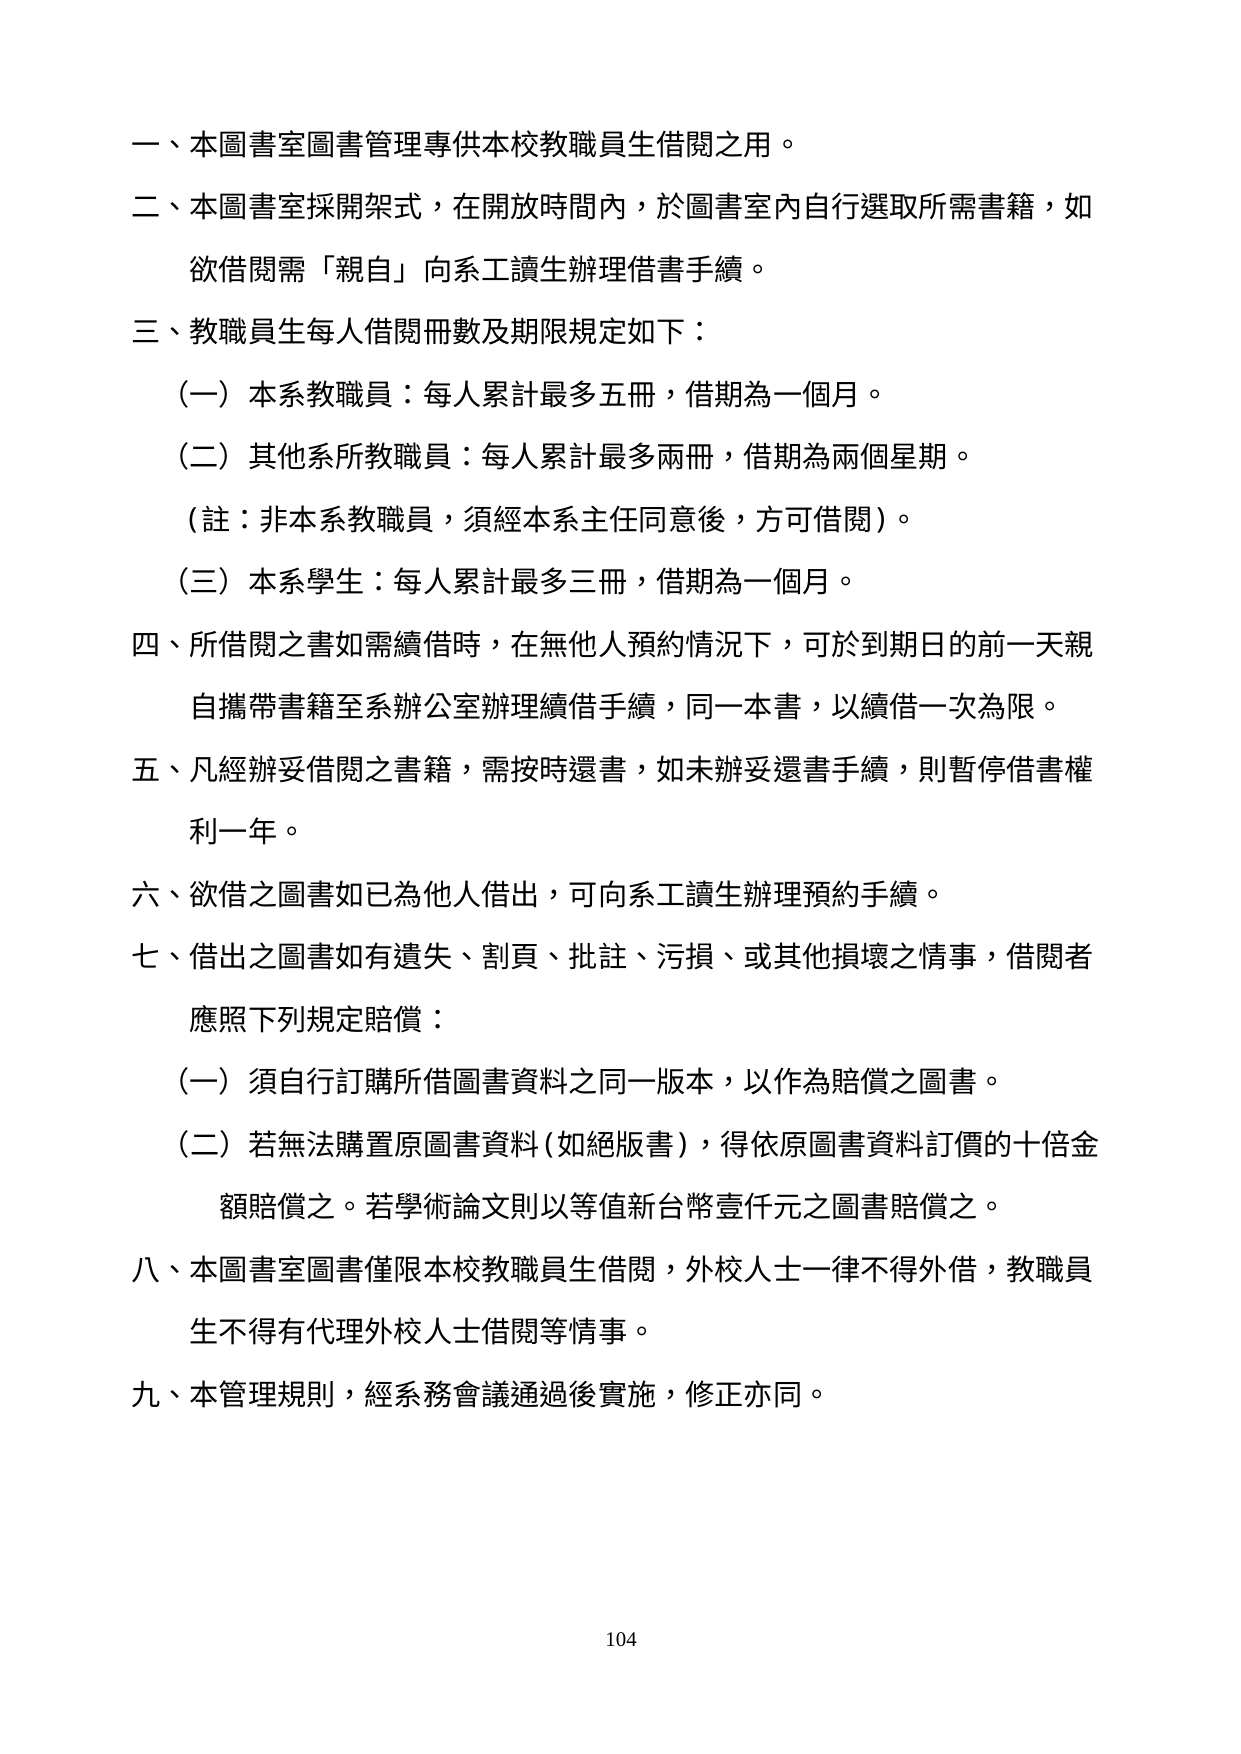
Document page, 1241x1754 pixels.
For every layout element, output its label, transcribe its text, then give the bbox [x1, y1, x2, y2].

text 二、本圖書室採開架式，在開放時間內，於圖書室內自行選取所需書籍，如欲借閱需「親自」向系工讀生辦理借書手續。 [131, 163, 1110, 288]
text 六、欲借之圖書如已為他人借出，可向系工讀生辦理預約手續。 [131, 851, 1110, 913]
text （三）本系學生：每人累計最多三冊，借期為一個月。 [131, 538, 1110, 601]
text 五、凡經辦妥借閱之書籍，需按時還書，如未辦妥還書手續，則暫停借書權利一年。 [131, 726, 1110, 851]
text 一、本圖書室圖書管理專供本校教職員生借閱之用。 [131, 101, 1110, 163]
text （一）本系教職員：每人累計最多五冊，借期為一個月。 [131, 351, 1110, 413]
text 八、本圖書室圖書僅限本校教職員生借閱，外校人士一律不得外借，教職員生不得有代理外校人士借閱等情事。 [131, 1226, 1110, 1351]
text 三、教職員生每人借閱冊數及期限規定如下： [131, 288, 1110, 351]
text （二）若無法購置原圖書資料(如絕版書)，得依原圖書資料訂價的十倍金額賠償之。若學術論文則以等值新台幣壹仟元之圖書賠償之。 [161, 1101, 1110, 1226]
text （一）須自行訂購所借圖書資料之同一版本，以作為賠償之圖書。 [131, 1038, 1110, 1101]
text (註：非本系教職員，須經本系主任同意後，方可借閱)。 [131, 476, 1110, 538]
text （二）其他系所教職員：每人累計最多兩冊，借期為兩個星期。 [131, 413, 1110, 476]
text 四、所借閱之書如需續借時，在無他人預約情況下，可於到期日的前一天親自攜帶書籍至系辦公室辦理續借手續，同一本書，以續借一次為限。 [131, 601, 1110, 726]
text 九、本管理規則，經系務會議通過後實施，修正亦同。 [131, 1351, 1110, 1413]
text 七、借出之圖書如有遺失、割頁、批註、污損、或其他損壞之情事，借閱者應照下列規定賠償： [131, 913, 1110, 1038]
